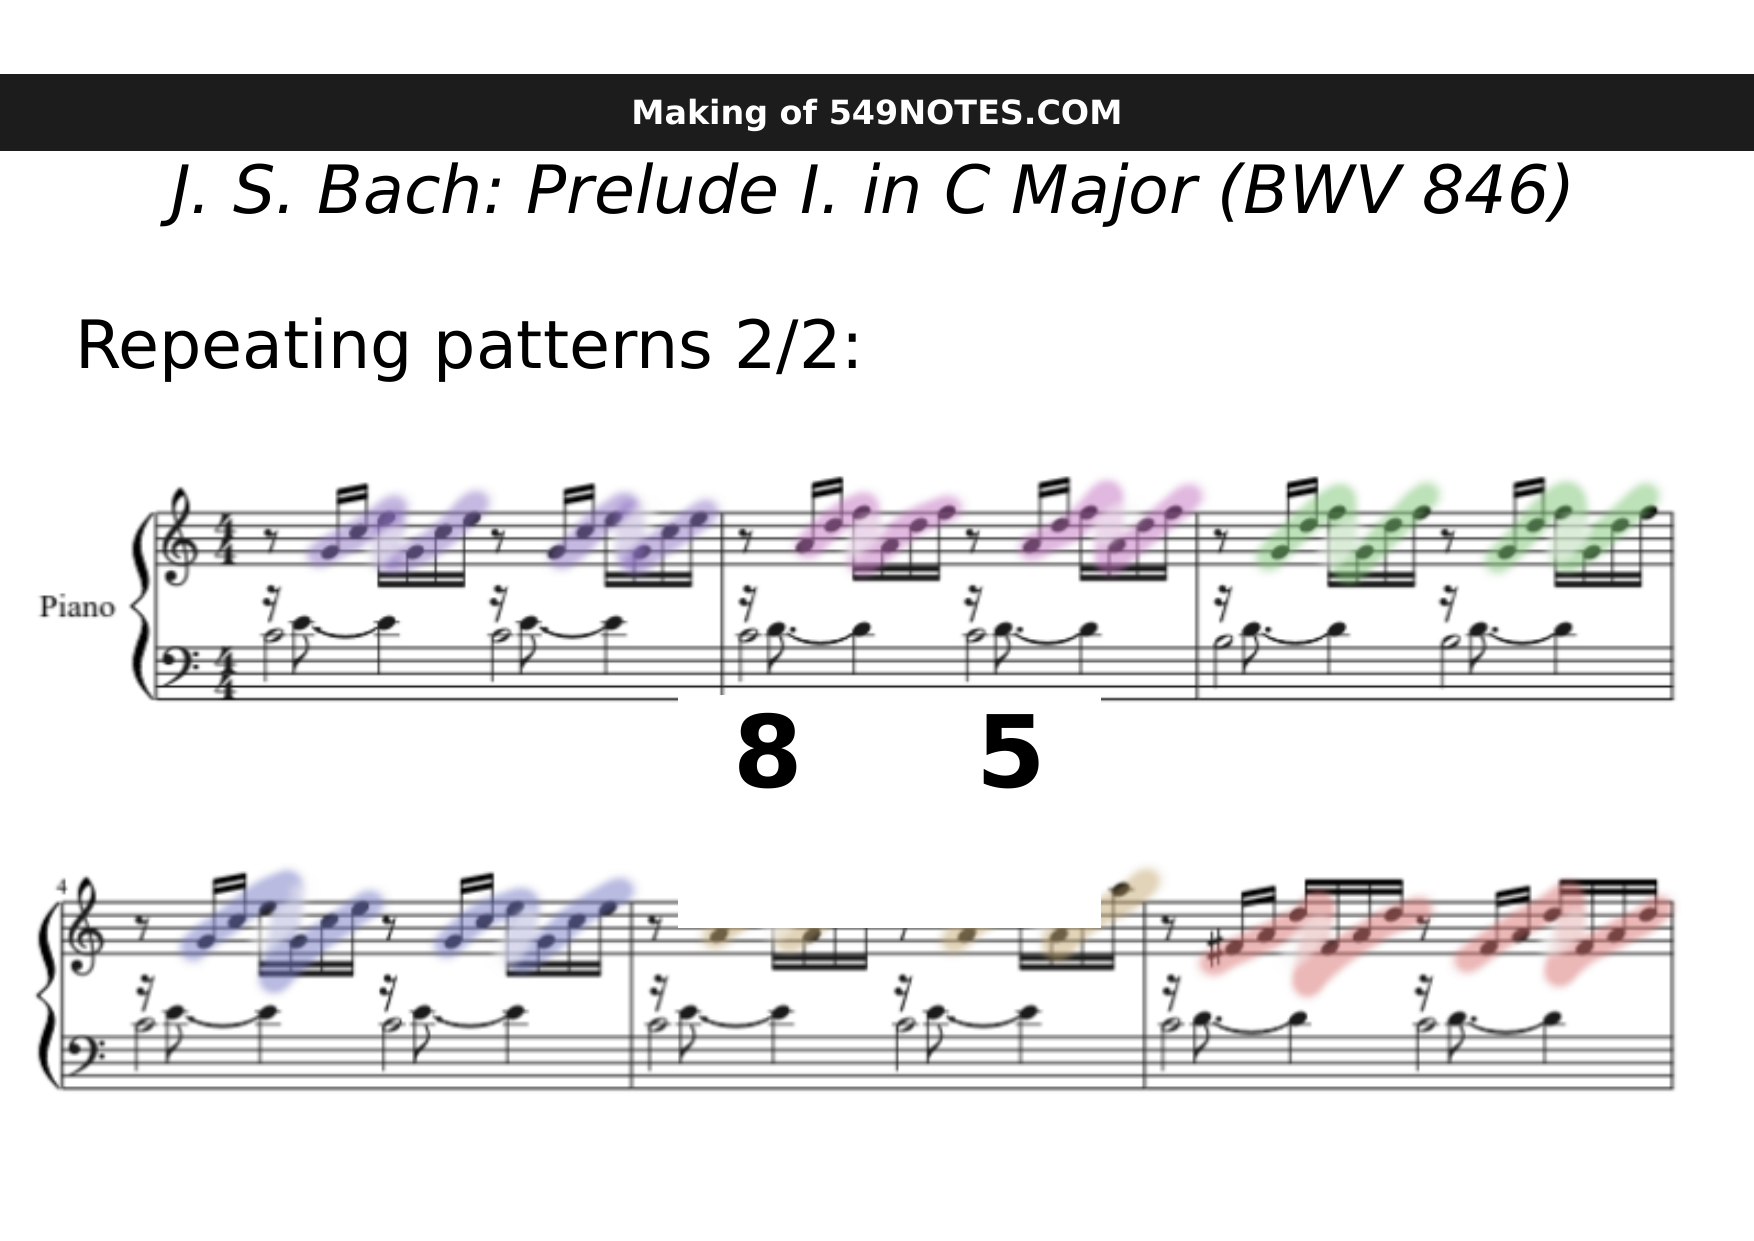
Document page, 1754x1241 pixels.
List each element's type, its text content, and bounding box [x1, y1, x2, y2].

text 8 5 [678, 695, 1101, 811]
text Repeating patterns 2/2: [0, 307, 1754, 384]
text J. S. Bach: Prelude I. in C Major (BWV 846) [0, 151, 1754, 229]
text [678, 811, 1101, 928]
